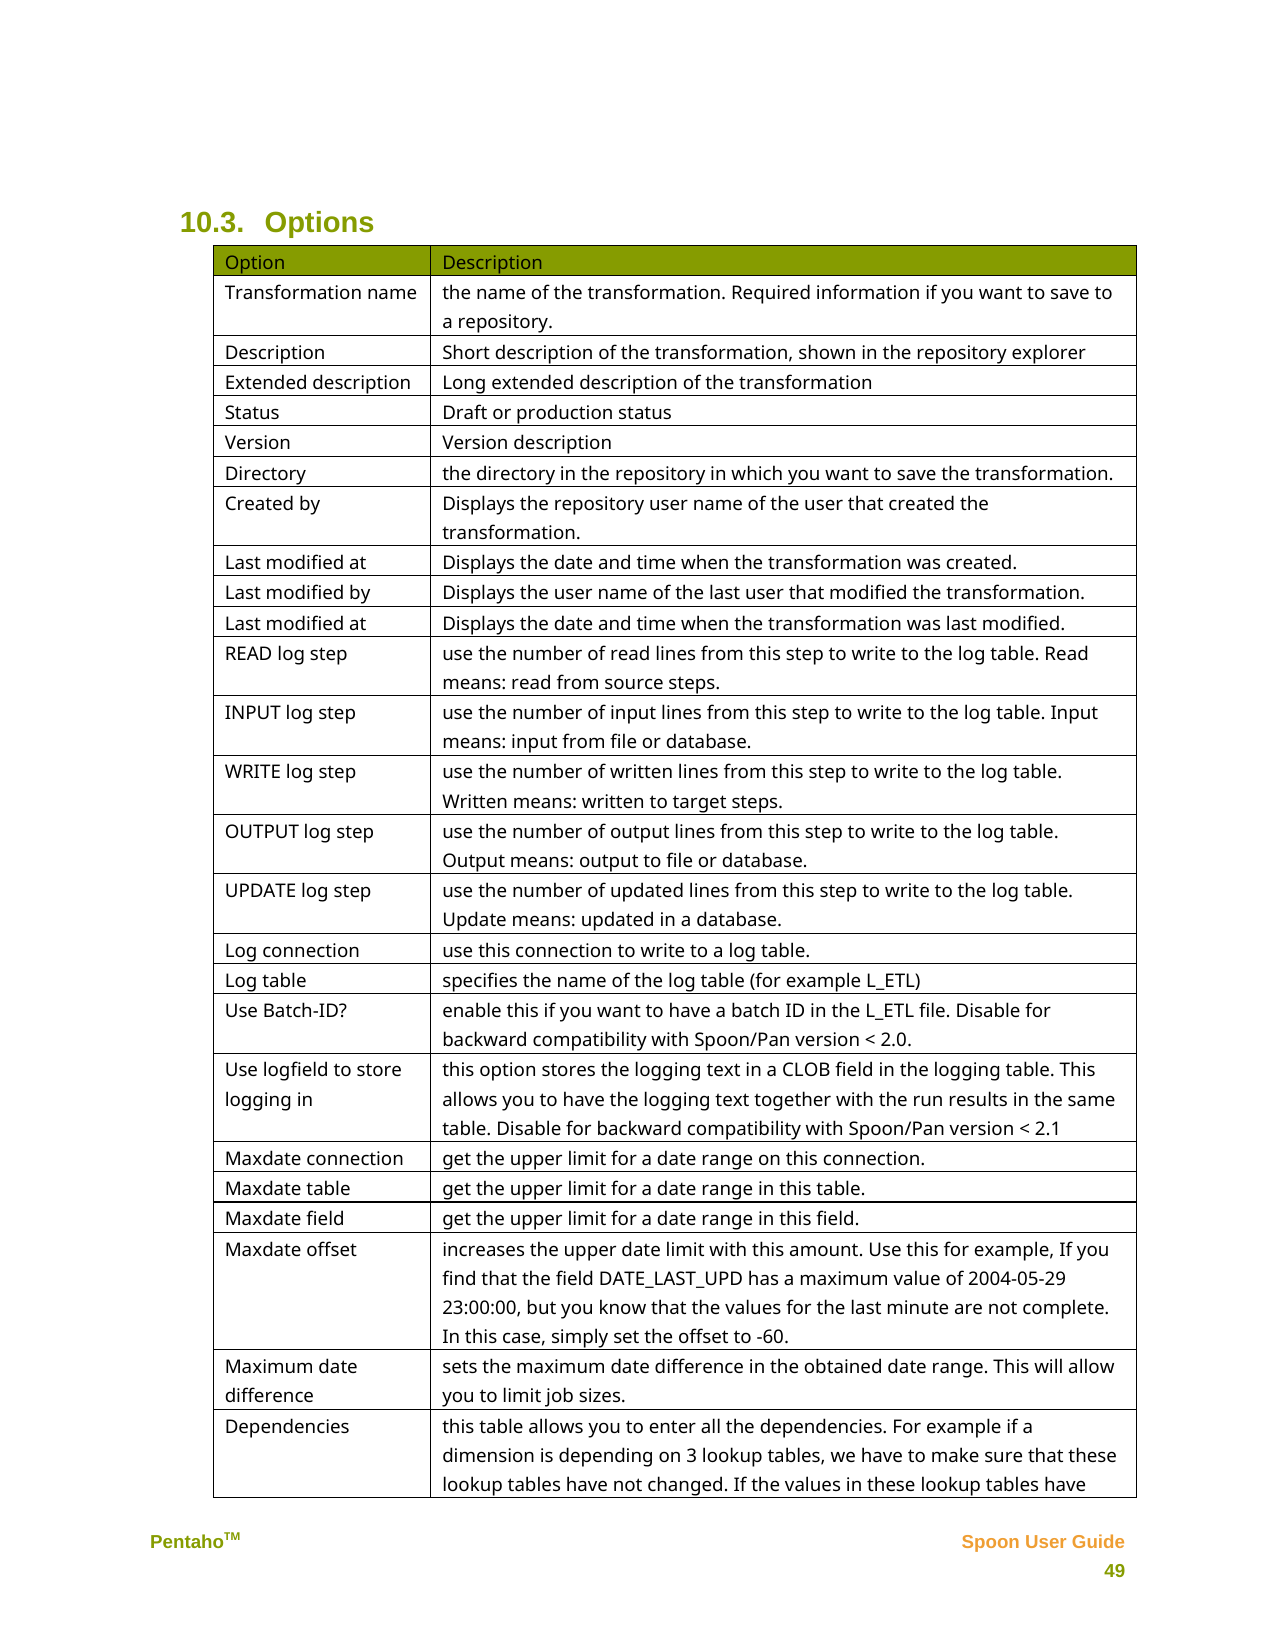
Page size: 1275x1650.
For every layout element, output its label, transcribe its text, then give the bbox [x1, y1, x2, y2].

table_cell Created by [214, 487, 430, 545]
table_cell Status [214, 396, 430, 425]
table_cell Short description of the transformation, shown in the repository explorer [431, 336, 1136, 365]
table_cell WRITE log step [214, 756, 430, 814]
table_cell the directory in the repository in which you want to save the transformation. [431, 457, 1136, 486]
table_cell Maxdate field [214, 1203, 430, 1232]
table_cell the name of the transformation. Required information if you want to save to a repository. [431, 276, 1136, 335]
table_cell Version description [431, 426, 1136, 456]
table_cell Last modified by [214, 576, 430, 606]
subtitle Options [179, 204, 1125, 239]
table_cell Log table [214, 964, 430, 993]
table_cell Displays the date and time when the transformation was last modified. [431, 607, 1136, 636]
table_cell use the number of input lines from this step to write to the log table. Input means: input from file or database. [431, 696, 1136, 754]
table_cell Last modified at [214, 546, 430, 575]
table_cell Displays the date and time when the transformation was created. [431, 546, 1136, 575]
table_cell Directory [214, 457, 430, 486]
table_cell READ log step [214, 637, 430, 695]
table_cell Displays the user name of the last user that modified the transformation. [431, 576, 1136, 606]
table_cell specifies the name of the log table (for example L_ETL) [431, 964, 1136, 993]
table_cell INPUT log step [214, 696, 430, 754]
table_cell Draft or production status [431, 396, 1136, 425]
table_cell Log connection [214, 934, 430, 963]
table_header Option [214, 246, 430, 275]
table_cell Description [214, 336, 430, 365]
table_header Description [431, 246, 1136, 275]
table_cell Dependencies [214, 1410, 430, 1497]
table_cell use the number of written lines from this step to write to the log table. Written means: written to target steps. [431, 756, 1136, 814]
table_cell get the upper limit for a date range in this table. [431, 1172, 1136, 1201]
table_cell Maxdate table [214, 1172, 430, 1201]
table_cell Use logfield to store logging in [214, 1054, 430, 1141]
table_cell get the upper limit for a date range in this field. [431, 1203, 1136, 1232]
table_cell OUTPUT log step [214, 815, 430, 873]
table_cell get the upper limit for a date range on this connection. [431, 1142, 1136, 1171]
table_cell increases the upper date limit with this amount. Use this for example, If you find that the field DATE_LAST_UPD has a maximum value of 2004-05-29 23:00:00, but you know that the values for the last minute are not complete. In this case, simply set the offset to -60. [431, 1233, 1136, 1349]
table_cell use the number of output lines from this step to write to the log table. Output means: output to file or database. [431, 815, 1136, 873]
table_cell UPDATE log step [214, 874, 430, 933]
table_cell this table allows you to enter all the dependencies. For example if a dimension is depending on 3 lookup tables, we have to make sure that these lookup tables have not changed. If the values in these lookup tables have [431, 1410, 1136, 1497]
table_cell use the number of read lines from this step to write to the log table. Read means: read from source steps. [431, 637, 1136, 695]
table_cell Extended description [214, 366, 430, 395]
table_cell Last modified at [214, 607, 430, 636]
table_cell Displays the repository user name of the user that created the transformation. [431, 487, 1136, 545]
table_cell Transformation name [214, 276, 430, 335]
table_cell use this connection to write to a log table. [431, 934, 1136, 963]
table_cell Long extended description of the transformation [431, 366, 1136, 395]
table_cell Maximum date difference [214, 1350, 430, 1409]
table_cell this option stores the logging text in a CLOB field in the logging table. This allows you to have the logging text together with the run results in the same table. Disable for backward compatibility with Spoon/Pan version < 2.1 [431, 1054, 1136, 1141]
table_cell sets the maximum date difference in the obtained date range. This will allow you to limit job sizes. [431, 1350, 1136, 1409]
table_cell Use Batch-ID? [214, 994, 430, 1052]
table_cell enable this if you want to have a batch ID in the L_ETL file. Disable for backward compatibility with Spoon/Pan version < 2.0. [431, 994, 1136, 1052]
table_cell Maxdate offset [214, 1233, 430, 1349]
table_cell Maxdate connection [214, 1142, 430, 1171]
table_cell Version [214, 426, 430, 456]
table_cell use the number of updated lines from this step to write to the log table. Update means: updated in a database. [431, 874, 1136, 933]
